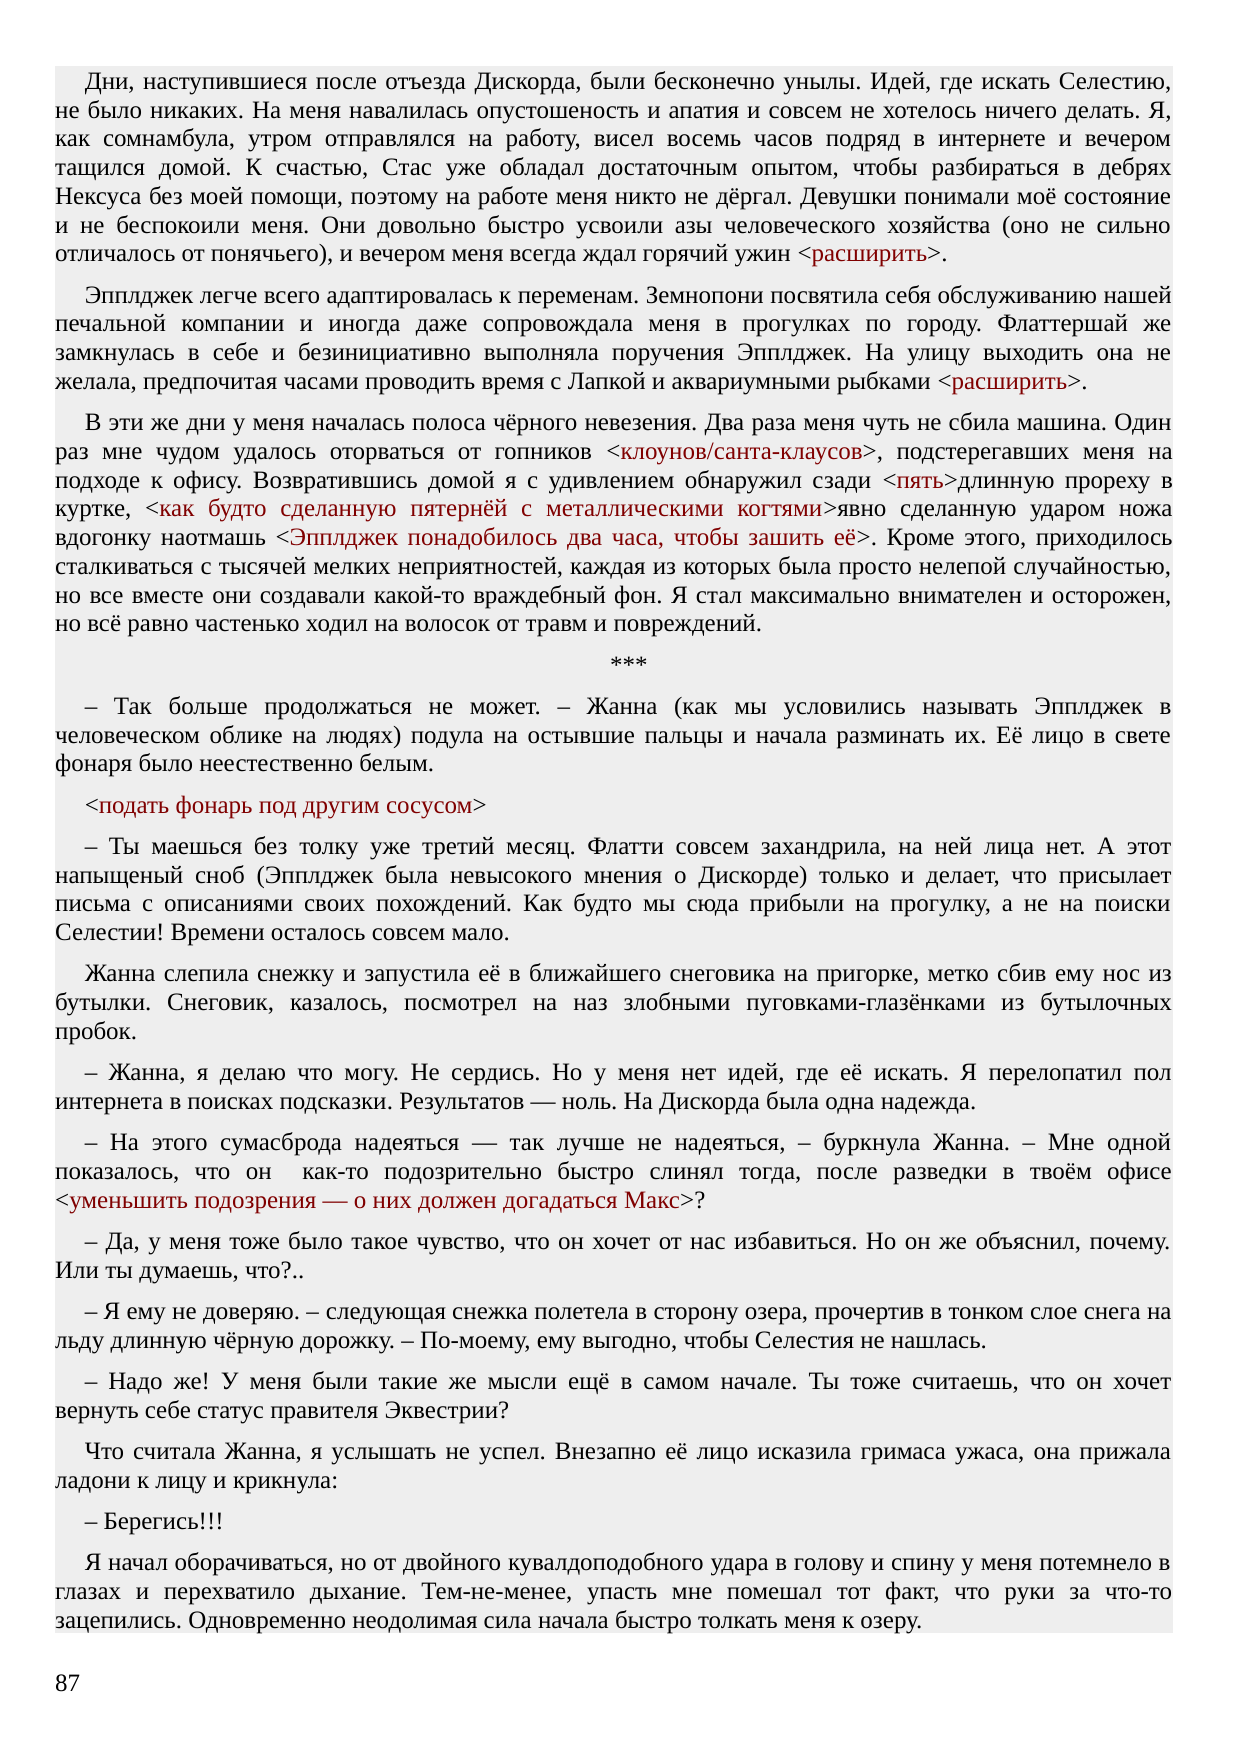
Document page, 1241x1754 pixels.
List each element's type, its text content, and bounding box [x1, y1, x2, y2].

text – Так больше продолжаться не может. – Жанна (как мы условились называть Эпплджек в человеческом облике на людях) подула на остывшие пальцы и начала разминать их. Её лицо в свете фонаря было неестественно белым. [55, 691, 1173, 777]
text – Я ему не доверяю. – следующая снежка полетела в сторону озера, прочертив в тонком слое снега на льду длинную чёрную дорожку. – По-моему, ему выгодно, чтобы Селестия не нашлась. [55, 1296, 1173, 1353]
text Что считала Жанна, я услышать не успел. Внезапно её лицо исказила гримаса ужаса, она прижала ладони к лицу и крикнула: [55, 1436, 1173, 1493]
text – Надо же! У меня были такие же мысли ещё в самом начале. Ты тоже считаешь, что он хочет вернуть себе статус правителя Эквестрии? [55, 1366, 1173, 1423]
text <подать фонарь под другим сосусом> [55, 790, 1173, 818]
text Эпплджек легче всего адаптировалась к переменам. Земнопони посвятила себя обслуживанию нашей печальной компании и иногда даже сопровождала меня в прогулках по городу. Флаттершай же замкнулась в себе и безинициативно выполняла поручения Эпплджек. На улицу выходить она не желала, предпочитая часами проводить время с Лапкой и аквариумными рыбками <расширить>. [55, 280, 1173, 395]
text Жанна слепила снежку и запустила её в ближайшего снеговика на пригорке, метко сбив ему нос из бутылки. Снеговик, казалось, посмотрел на наз злобными пуговками-глазёнками из бутылочных пробок. [55, 958, 1173, 1045]
text В эти же дни у меня началась полоса чёрного невезения. Два раза меня чуть не сбила машина. Один раз мне чудом удалось оторваться от гопников <клоунов/санта-клаусов>, подстерегавших меня на подходе к офису. Возвратившись домой я с удивлением обнаружил сзади <пять>длинную прореху в куртке, <как будто сделанную пятернёй с металлическими когтями>явно сделанную ударом ножа вдогонку наотмашь <Эпплджек понадобилось два часа, чтобы зашить её>. Кроме этого, приходилось сталкиваться с тысячей мелких неприятностей, каждая из которых была просто нелепой случайностью, но все вместе они создавали какой-то враждебный фон. Я стал максимально внимателен и осторожен, но всё равно частенько ходил на волосок от травм и повреждений. [55, 407, 1173, 637]
text – Жанна, я делаю что могу. Не сердись. Но у меня нет идей, где её искать. Я перелопатил пол интернета в поисках подсказки. Результатов — ноль. На Дискорда была одна надежда. [55, 1057, 1173, 1115]
text – Ты маешься без толку уже третий месяц. Флатти совсем захандрила, на ней лица нет. А этот напыщеный сноб (Эпплджек была невысокого мнения о Дискорде) только и делает, что присылает письма с описаниями своих похождений. Как будто мы сюда прибыли на прогулку, а не на поиски Селестии! Времени осталось совсем мало. [55, 831, 1173, 946]
text Дни, наступившиеся после отъезда Дискорда, были бесконечно унылы. Идей, где искать Селестию, не было никаких. На меня навалилась опустошеность и апатия и совсем не хотелось ничего делать. Я, как сомнамбула, утром отправлялся на работу, висел восемь часов подряд в интернете и вечером тащился домой. К счастью, Стас уже обладал достаточным опытом, чтобы разбираться в дебрях Нексуса без моей помощи, поэтому на работе меня никто не дёргал. Девушки понимали моё состояние и не беспокоили меня. Они довольно быстро усвоили азы человеческого хозяйства (оно не сильно отличалось от понячьего), и вечером меня всегда ждал горячий ужин <расширить>. [55, 66, 1173, 267]
text – Берегись!!! [55, 1506, 1173, 1535]
text – На этого сумасброда надеяться — так лучше не надеяться, – буркнула Жанна. – Мне одной показалось, что он как-то подозрительно быстро слинял тогда, после разведки в твоём офисе <уменьшить подозрения — о них должен догадаться Макс>? [55, 1127, 1173, 1213]
text – Да, у меня тоже было такое чувство, что он хочет от нас избавиться. Но он же объяснил, почему. Или ты думаешь, что?.. [55, 1226, 1173, 1283]
text Я начал оборачиваться, но от двойного кувалдоподобного удара в голову и спину у меня потемнело в глазах и перехватило дыхание. Тем-не-менее, упасть мне помешал тот факт, что руки за что-то зацепились. Одновременно неодолимая сила начала быстро толкать меня к озеру. [55, 1547, 1173, 1633]
text *** [55, 650, 1173, 678]
